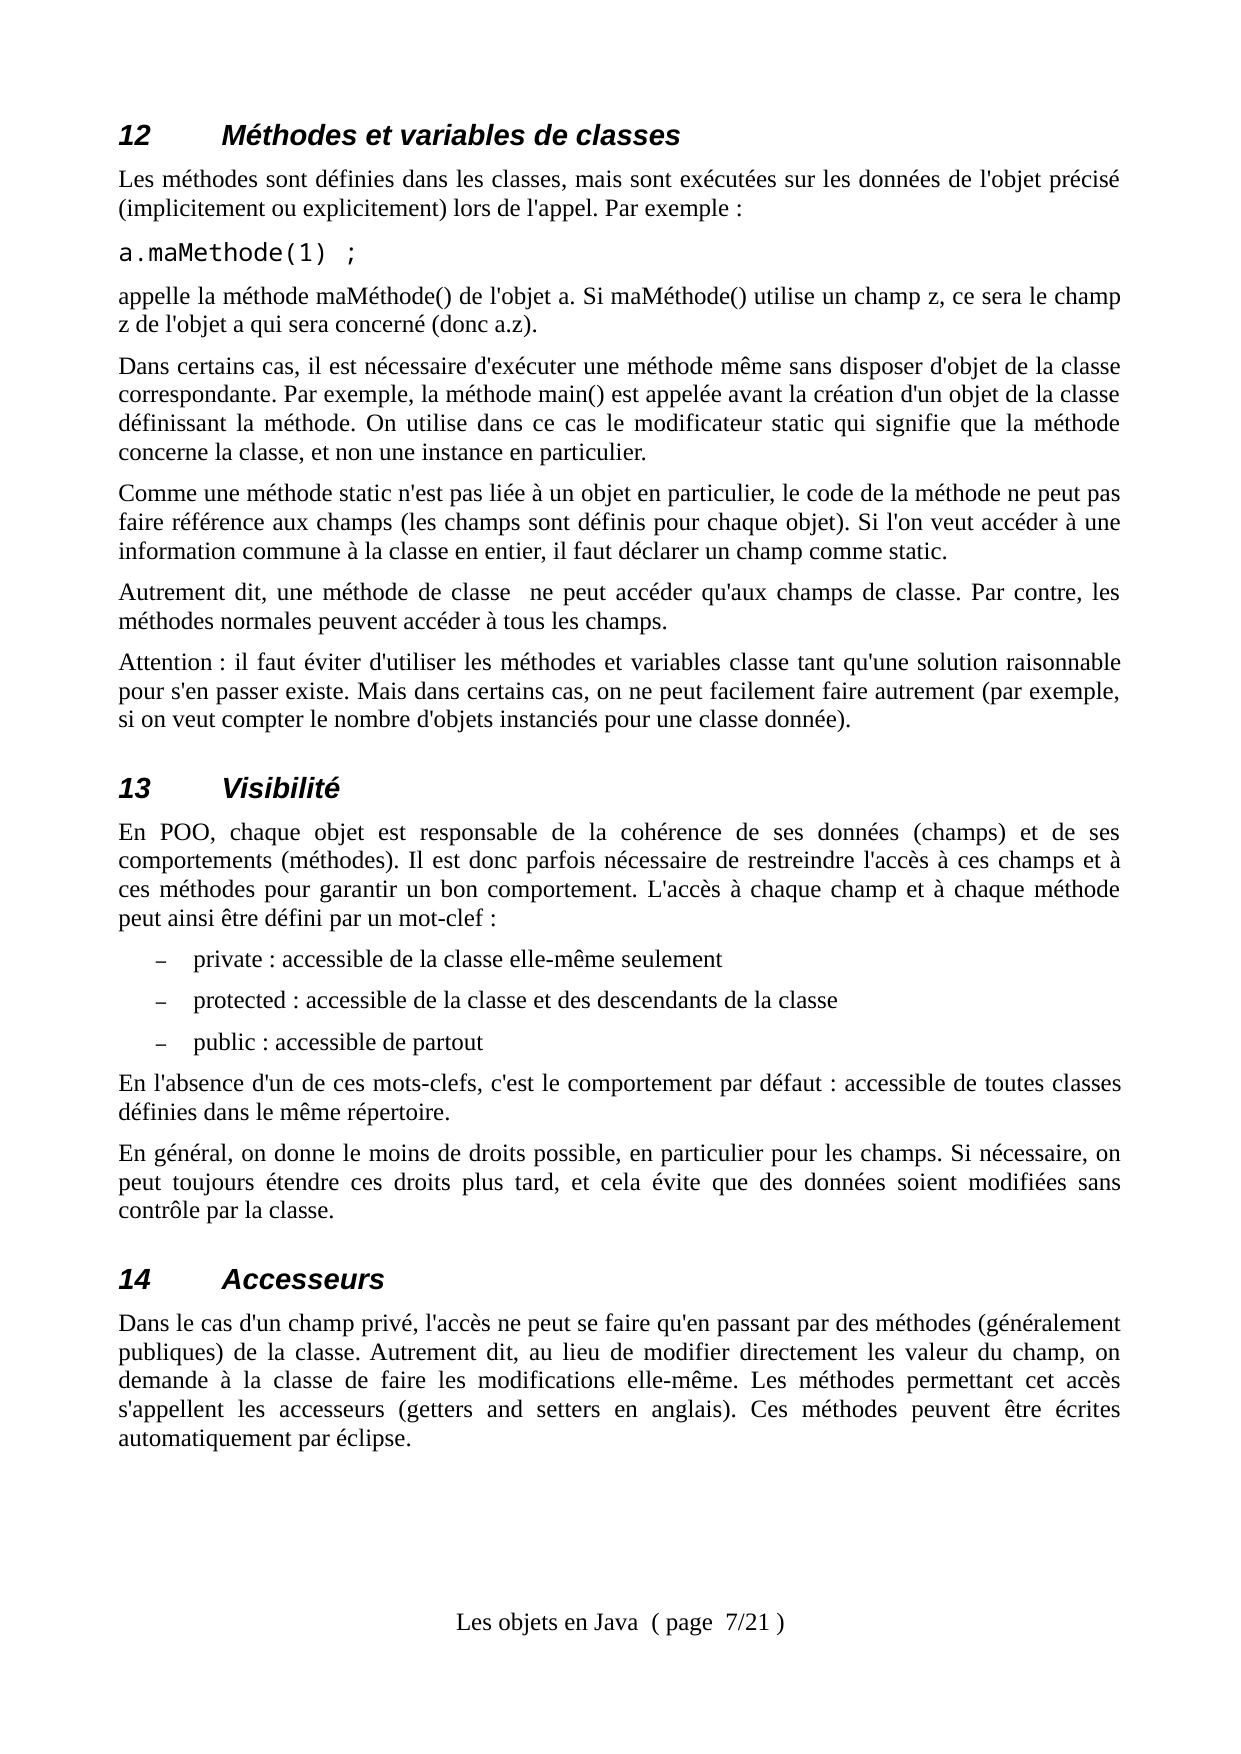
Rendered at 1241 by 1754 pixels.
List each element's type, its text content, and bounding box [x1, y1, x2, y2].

list private : accessible de la classe elle-même seulement [156, 944, 1122, 973]
list public : accessible de partout [156, 1027, 1122, 1056]
list protected : accessible de la classe et des descendants de la classe [156, 986, 1122, 1014]
text a.maMethode(1) ; [118, 234, 1122, 268]
text Autrement dit, une méthode de classe ne peut accéder qu'aux champs de classe. Par contre, les méthodes normales peuvent accéder à tous les champs. [118, 577, 1122, 634]
text Attention : il faut éviter d'utiliser les méthodes et variables classe tant qu'une solution raisonnable pour s'en passer existe. Mais dans certains cas, on ne peut facilement faire autrement (par exemple, si on veut compter le nombre d'objets instanciés pour une classe donnée). [118, 647, 1122, 733]
text Dans certains cas, il est nécessaire d'exécuter une méthode même sans disposer d'objet de la classe correspondante. Par exemple, la méthode main() est appelée avant la création d'un objet de la classe définissant la méthode. On utilise dans ce cas le modificateur static qui signifie que la méthode concerne la classe, et non une instance en particulier. [118, 351, 1122, 466]
text Les méthodes sont définies dans les classes, mais sont exécutées sur les données de l'objet précisé (implicitement ou explicitement) lors de l'appel. Par exemple : [118, 164, 1122, 222]
text En général, on donne le moins de droits possible, en particulier pour les champs. Si nécessaire, on peut toujours étendre ces droits plus tard, et cela évite que des données soient modifiées sans contrôle par la classe. [118, 1138, 1122, 1224]
text En POO, chaque objet est responsable de la cohérence de ses données (champs) et de ses comportements (méthodes). Il est donc parfois nécessaire de restreindre l'accès à ces champs et à ces méthodes pour garantir un bon comportement. L'accès à chaque champ et à chaque méthode peut ainsi être défini par un mot-clef : [118, 817, 1122, 932]
text Dans le cas d'un champ privé, l'accès ne peut se faire qu'en passant par des méthodes (généralement publiques) de la classe. Autrement dit, au lieu de modifier directement les valeur du champ, on demande à la classe de faire les modifications elle-même. Les méthodes permettant cet accès s'appellent les accesseurs (getters and setters en anglais). Ces méthodes peuvent être écrites automatiquement par éclipse. [118, 1308, 1122, 1452]
subtitle Visibilité [118, 771, 1122, 804]
text Comme une méthode static n'est pas liée à un objet en particulier, le code de la méthode ne peut pas faire référence aux champs (les champs sont définis pour chaque objet). Si l'on veut accéder à une information commune à la classe en entier, il faut déclarer un champ comme static. [118, 478, 1122, 564]
subtitle Accesseurs [118, 1262, 1122, 1295]
text appelle la méthode maMéthode() de l'objet a. Si maMéthode() utilise un champ z, ce sera le champ z de l'objet a qui sera concerné (donc a.z). [118, 281, 1122, 338]
subtitle Méthodes et variables de classes [118, 118, 1122, 152]
text En l'absence d'un de ces mots-clefs, c'est le comportement par défaut : accessible de toutes classes définies dans le même répertoire. [118, 1068, 1122, 1126]
